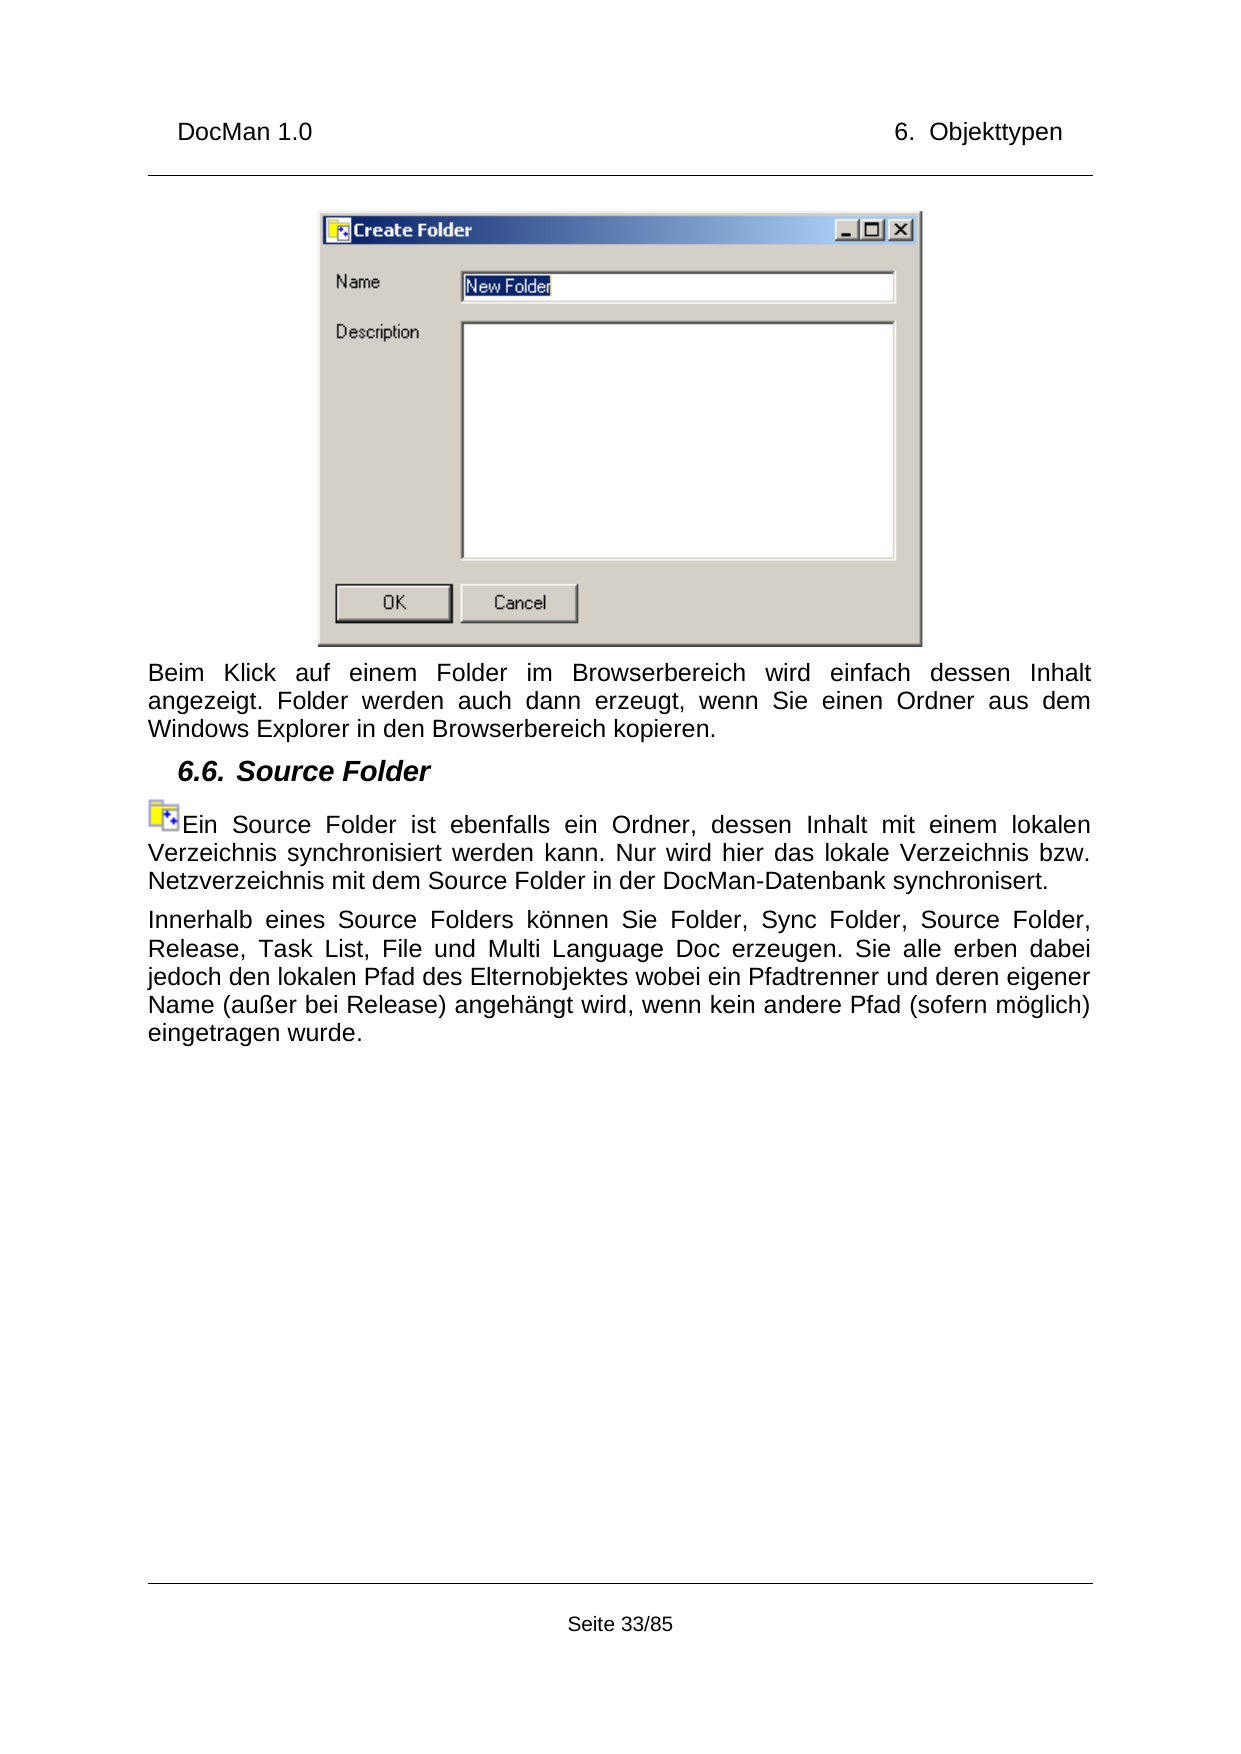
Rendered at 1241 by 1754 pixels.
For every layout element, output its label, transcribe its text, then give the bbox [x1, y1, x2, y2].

text Ein Source Folder ist ebenfalls ein Ordner, dessen Inhalt mit einem lokalen Verzeichnis synchronisiert werden kann. Nur wird hier das lokale Verzeichnis bzw. Netzverzeichnis mit dem Source Folder in der DocMan-Datenbank synchronisert. [148, 799, 1093, 895]
text Innerhalb eines Source Folders können Sie Folder, Sync Folder, Source Folder, Release, Task List, File und Multi Language Doc erzeugen. Sie alle erben dabei jedoch den lokalen Pfad des Elternobjektes wobei ein Pfadtrenner und deren eigener Name (außer bei Release) angehängt wird, wenn kein andere Pfad (sofern möglich) eingetragen wurde. [148, 906, 1093, 1047]
picture [147, 798, 182, 834]
text Beim Klick auf einem Folder im Browserbereich wird einfach dessen Inhalt angezeigt. Folder werden auch dann erzeugt, wenn Sie einen Ordner aus dem Windows Explorer in den Browserbereich kopieren. [148, 659, 1093, 743]
picture [317, 211, 923, 647]
subtitle Source Folder [177, 754, 1093, 787]
